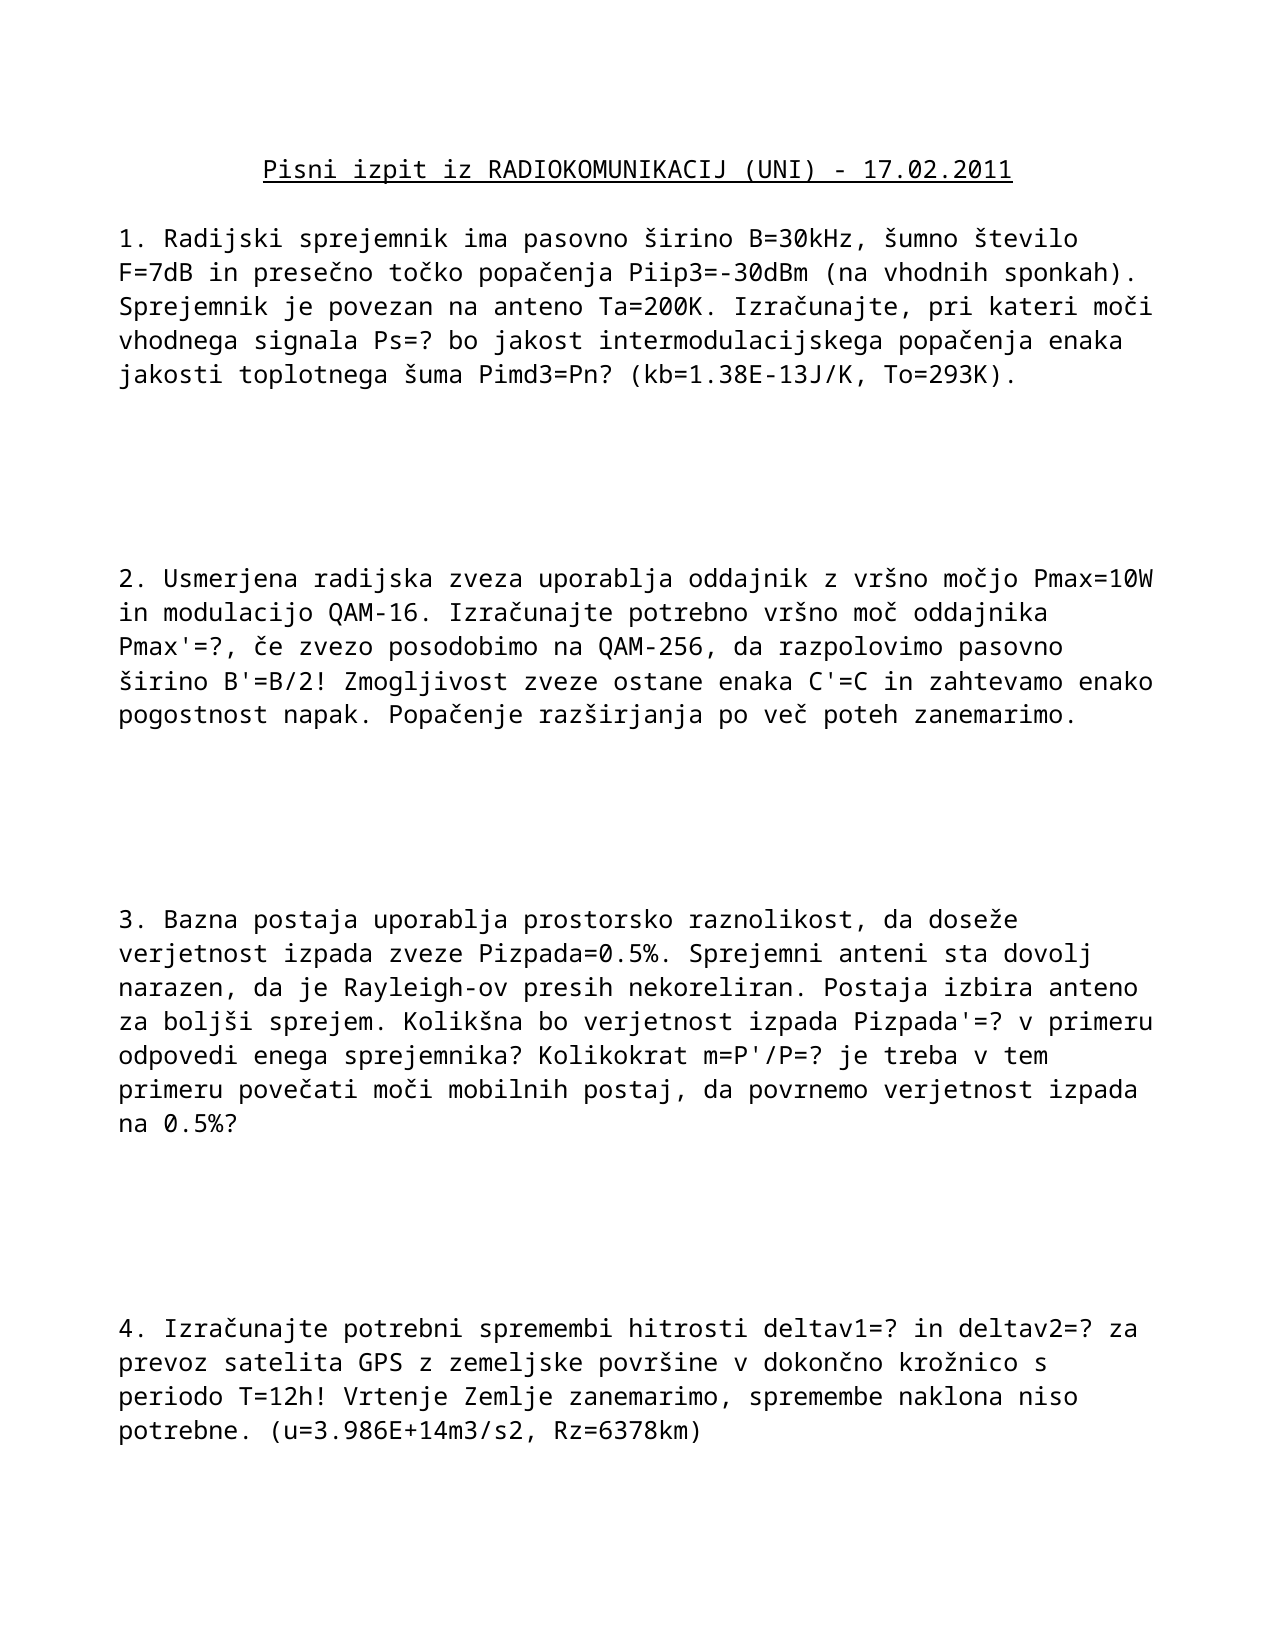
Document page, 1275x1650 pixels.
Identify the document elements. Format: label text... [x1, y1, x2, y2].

text 3. Bazna postaja uporablja prostorsko raznolikost, da doseže verjetnost izpada zveze Pizpada=0.5%. Sprejemni anteni sta dovolj narazen, da je Rayleigh-ov presih nekoreliran. Postaja izbira anteno za boljši sprejem. Kolikšna bo verjetnost izpada Pizpada'=? v primeru odpovedi enega sprejemnika? Kolikokrat m=P'/P=? je treba v tem primeru povečati moči mobilnih postaj, da povrnemo verjetnost izpada na 0.5%? [118, 902, 1157, 1140]
text Pisni izpit iz RADIOKOMUNIKACIJ (UNI) - 17.02.2011 [118, 152, 1157, 186]
text 2. Usmerjena radijska zveza uporablja oddajnik z vršno močjo Pmax=10W in modulacijo QAM-16. Izračunajte potrebno vršno moč oddajnika Pmax'=?, če zvezo posodobimo na QAM-256, da razpolovimo pasovno širino B'=B/2! Zmogljivost zveze ostane enaka C'=C in zahtevamo enako pogostnost napak. Popačenje razširjanja po več poteh zanemarimo. [118, 561, 1157, 731]
text 4. Izračunajte potrebni spremembi hitrosti deltav1=? in deltav2=? za prevoz satelita GPS z zemeljske površine v dokončno krožnico s periodo T=12h! Vrtenje Zemlje zanemarimo, spremembe naklona niso potrebne. (u=3.986E+14m3/s2, Rz=6378km) [118, 1310, 1157, 1447]
text 1. Radijski sprejemnik ima pasovno širino B=30kHz, šumno število F=7dB in presečno točko popačenja Piip3=-30dBm (na vhodnih sponkah). Sprejemnik je povezan na anteno Ta=200K. Izračunajte, pri kateri moči vhodnega signala Ps=? bo jakost intermodulacijskega popačenja enaka jakosti toplotnega šuma Pimd3=Pn? (kb=1.38E-13J/K, To=293K). [118, 220, 1157, 391]
